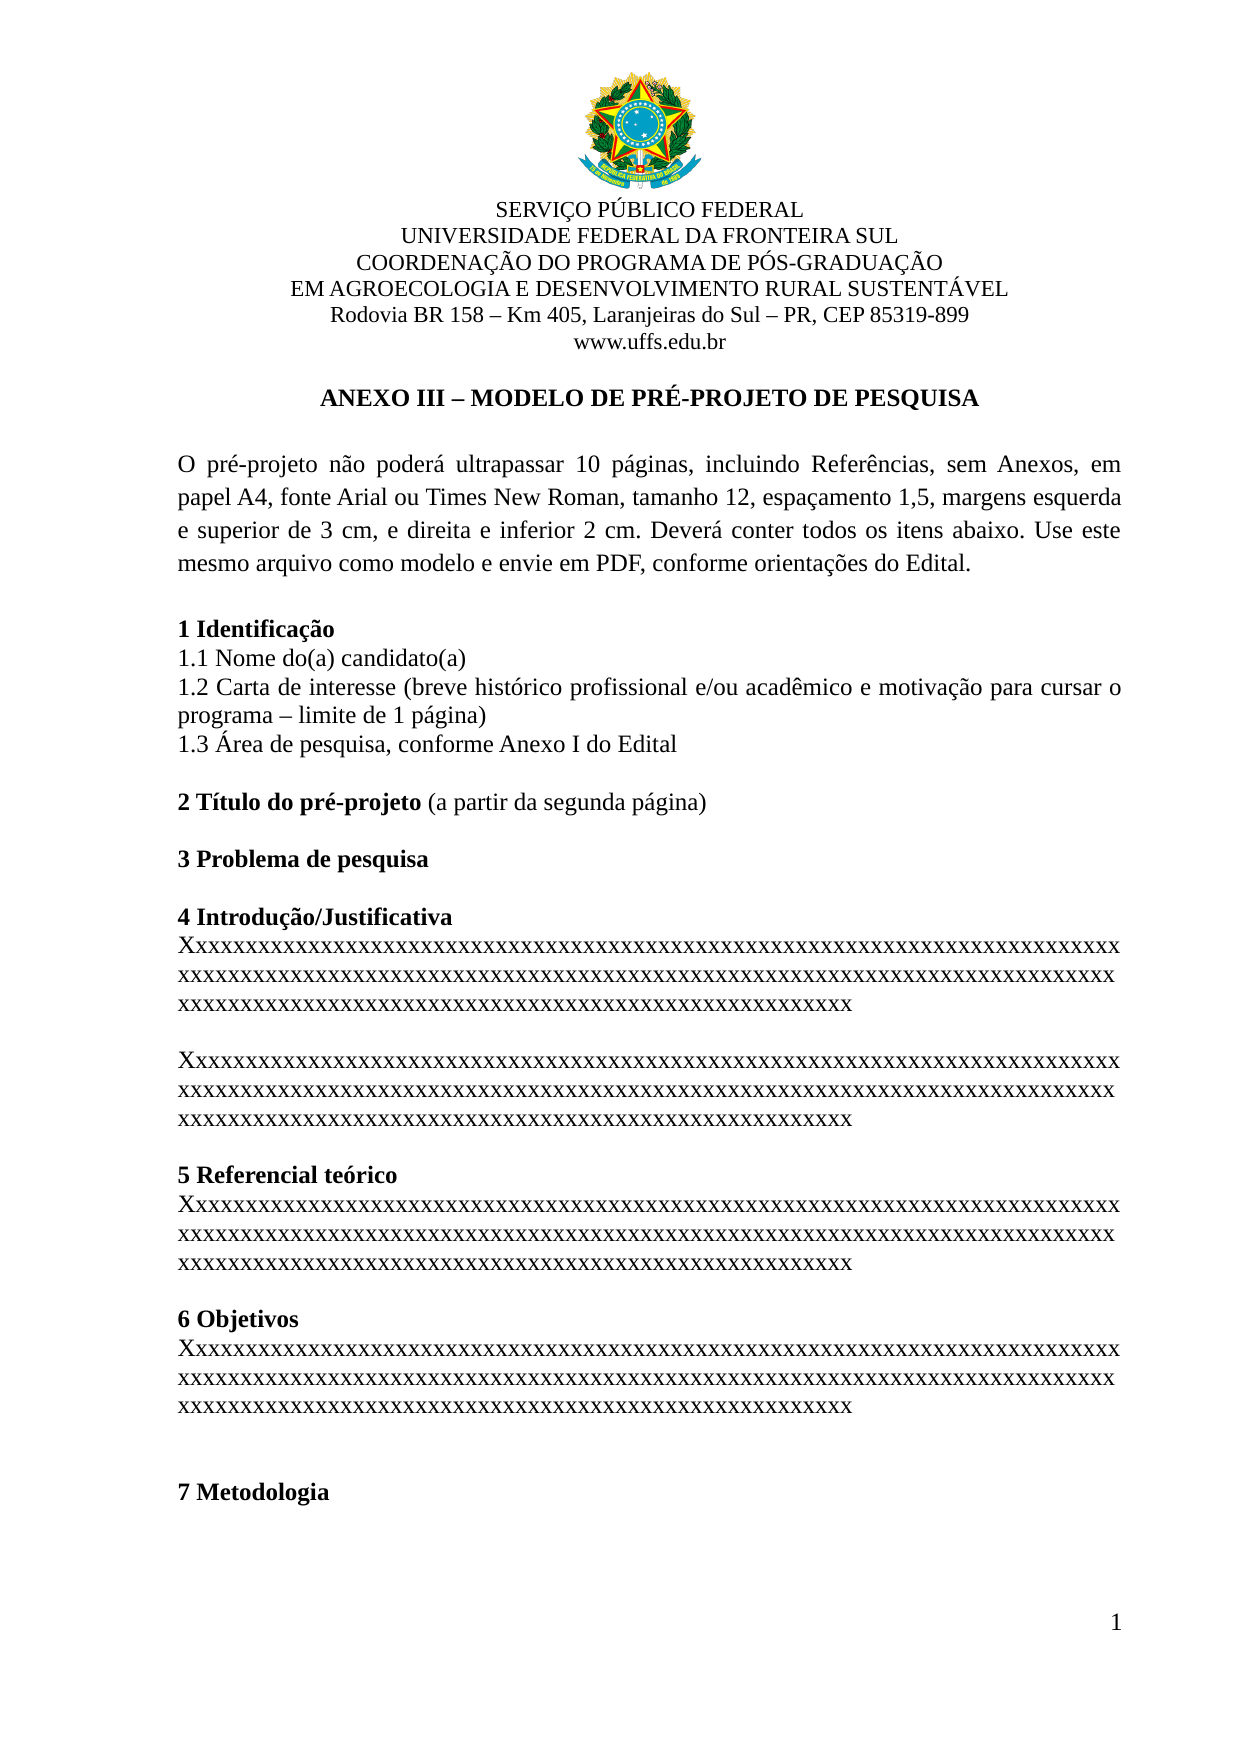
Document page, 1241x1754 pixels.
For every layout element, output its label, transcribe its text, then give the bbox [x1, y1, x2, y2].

picture [578, 72, 702, 189]
subtitle 5 Referencial teórico [177, 1160, 1122, 1189]
subtitle 4 Introdução/Justificativa [177, 902, 1122, 930]
subtitle 7 Metodologia [177, 1477, 1122, 1505]
subtitle Xxxxxxxxxxxxxxxxxxxxxxxxxxxxxxxxxxxxxxxxxxxxxxxxxxxxxxxxxxxxxxxxxxxxxxxxxxxxxxxxxxxxxxxxxxxxxxxxxxxxxxxxxxxxxxxxxxxxxxxxxxxxxxxxxxxxxxxxxxxxxxxxxxxxxxxxxxxxxxxxxxxxxxxxxxxxxxxxxxxxxxxxxxxxxxxxxxxxxxxxxxxx [177, 930, 1122, 1017]
subtitle 1.3 Área de pesquisa, conforme Anexo I do Edital [177, 729, 1122, 758]
subtitle 1.1 Nome do(a) candidato(a) [177, 643, 1122, 672]
picture [665, 165, 681, 174]
subtitle Xxxxxxxxxxxxxxxxxxxxxxxxxxxxxxxxxxxxxxxxxxxxxxxxxxxxxxxxxxxxxxxxxxxxxxxxxxxxxxxxxxxxxxxxxxxxxxxxxxxxxxxxxxxxxxxxxxxxxxxxxxxxxxxxxxxxxxxxxxxxxxxxxxxxxxxxxxxxxxxxxxxxxxxxxxxxxxxxxxxxxxxxxxxxxxxxxxxxxxxxxxxx [177, 1333, 1122, 1419]
subtitle ANEXO III – MODELO DE PRÉ-PROJETO DE PESQUISA [177, 383, 1122, 412]
subtitle 6 Objetivos [177, 1304, 1122, 1333]
subtitle O pré-projeto não poderá ultrapassar 10 páginas, incluindo Referências, sem Anexos, em papel A4, fonte Arial ou Times New Roman, tamanho 12, espaçamento 1,5, margens esquerda e superior de 3 cm, e direita e inferior 2 cm. Deverá conter todos os itens abaixo. Use este mesmo arquivo como modelo e envie em PDF, conforme orientações do Edital. [177, 449, 1122, 577]
subtitle 3 Problema de pesquisa [177, 844, 1122, 873]
subtitle 1.2 Carta de interesse (breve histórico profissional e/ou acadêmico e motivação para cursar o programa – limite de 1 página) [177, 672, 1122, 729]
subtitle 2 Título do pré-projeto (a partir da segunda página) [177, 787, 1122, 815]
subtitle Xxxxxxxxxxxxxxxxxxxxxxxxxxxxxxxxxxxxxxxxxxxxxxxxxxxxxxxxxxxxxxxxxxxxxxxxxxxxxxxxxxxxxxxxxxxxxxxxxxxxxxxxxxxxxxxxxxxxxxxxxxxxxxxxxxxxxxxxxxxxxxxxxxxxxxxxxxxxxxxxxxxxxxxxxxxxxxxxxxxxxxxxxxxxxxxxxxxxxxxxxxxx [177, 1189, 1122, 1275]
subtitle Xxxxxxxxxxxxxxxxxxxxxxxxxxxxxxxxxxxxxxxxxxxxxxxxxxxxxxxxxxxxxxxxxxxxxxxxxxxxxxxxxxxxxxxxxxxxxxxxxxxxxxxxxxxxxxxxxxxxxxxxxxxxxxxxxxxxxxxxxxxxxxxxxxxxxxxxxxxxxxxxxxxxxxxxxxxxxxxxxxxxxxxxxxxxxxxxxxxxxxxxxxxx [177, 1045, 1122, 1132]
subtitle 1 Identificação [177, 614, 1122, 643]
